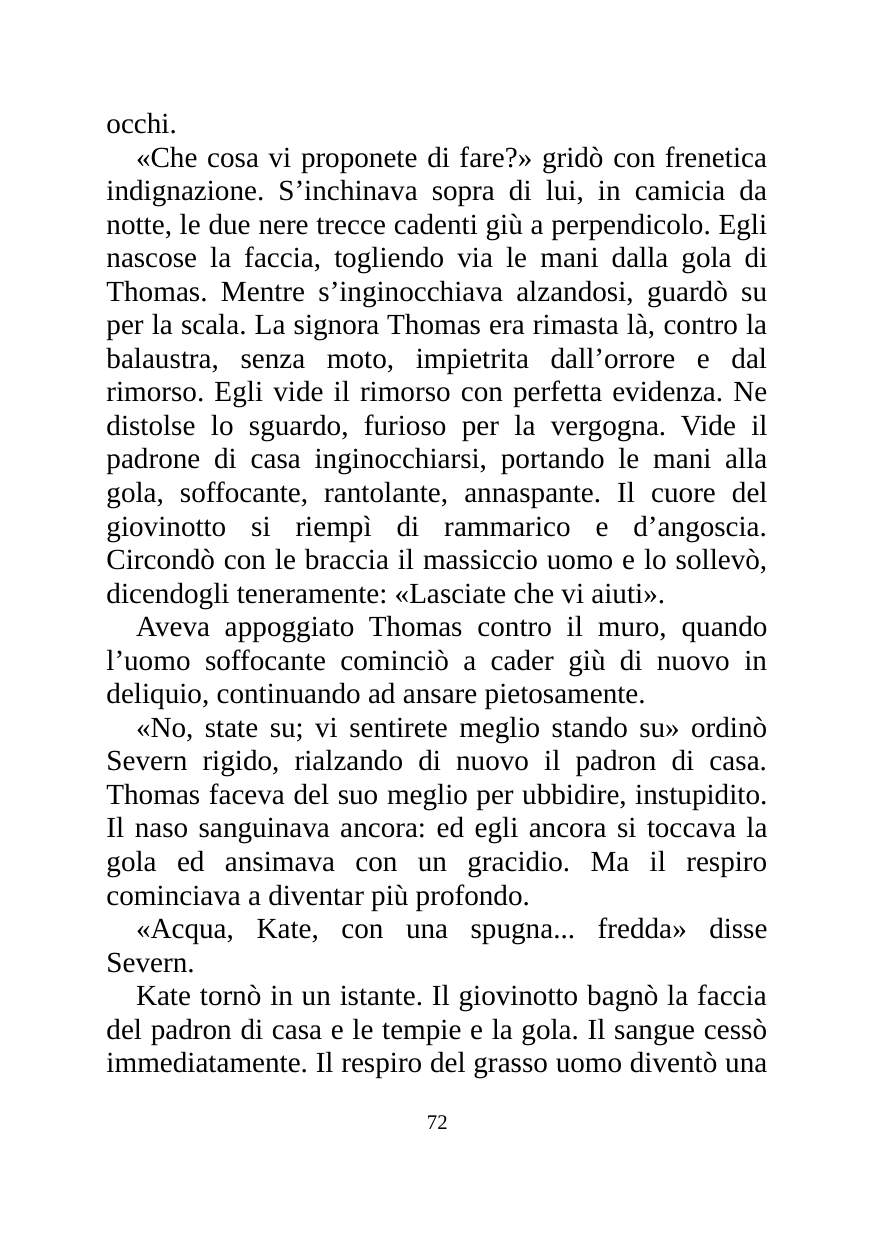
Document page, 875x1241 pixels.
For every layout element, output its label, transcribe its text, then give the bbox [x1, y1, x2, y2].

text «No, state su; vi sentirete meglio stando su» ordinò Severn rigido, rialzando di nuovo il padron di casa. Thomas faceva del suo meglio per ubbidire, instupidito. Il naso sanguinava ancora: ed egli ancora si toccava la gola ed ansimava con un gracidio. Ma il respiro cominciava a diventar più profondo. [106, 710, 768, 911]
text Aveva appoggiato Thomas contro il muro, quando l’uomo soffocante cominciò a cader giù di nuovo in deliquio, continuando ad ansare pietosamente. [106, 609, 768, 710]
text «Acqua, Kate, con una spugna... fredda» disse Severn. [106, 911, 768, 978]
text «Che cosa vi proponete di fare?» gridò con frenetica indignazione. S’inchinava sopra di lui, in camicia da notte, le due nere trecce cadenti giù a perpendicolo. Egli nascose la faccia, togliendo via le mani dalla gola di Thomas. Mentre s’inginocchiava alzandosi, guardò su per la scala. La signora Thomas era rimasta là, contro la balaustra, senza moto, impietrita dall’orrore e dal rimorso. Egli vide il rimorso con perfetta evidenza. Ne distolse lo sguardo, furioso per la vergogna. Vide il padrone di casa inginocchiarsi, portando le mani alla gola, soffocante, rantolante, annaspante. Il cuore del giovinotto si riempì di rammarico e d’angoscia. Circondò con le braccia il massiccio uomo e lo sollevò, dicendogli teneramente: «Lasciate che vi aiuti». [106, 140, 768, 609]
text Kate tornò in un istante. Il giovinotto bagnò la faccia del padron di casa e le tempie e la gola. Il sangue cessò immediatamente. Il respiro del grasso uomo diventò una [106, 978, 768, 1079]
text occhi. [106, 106, 768, 140]
